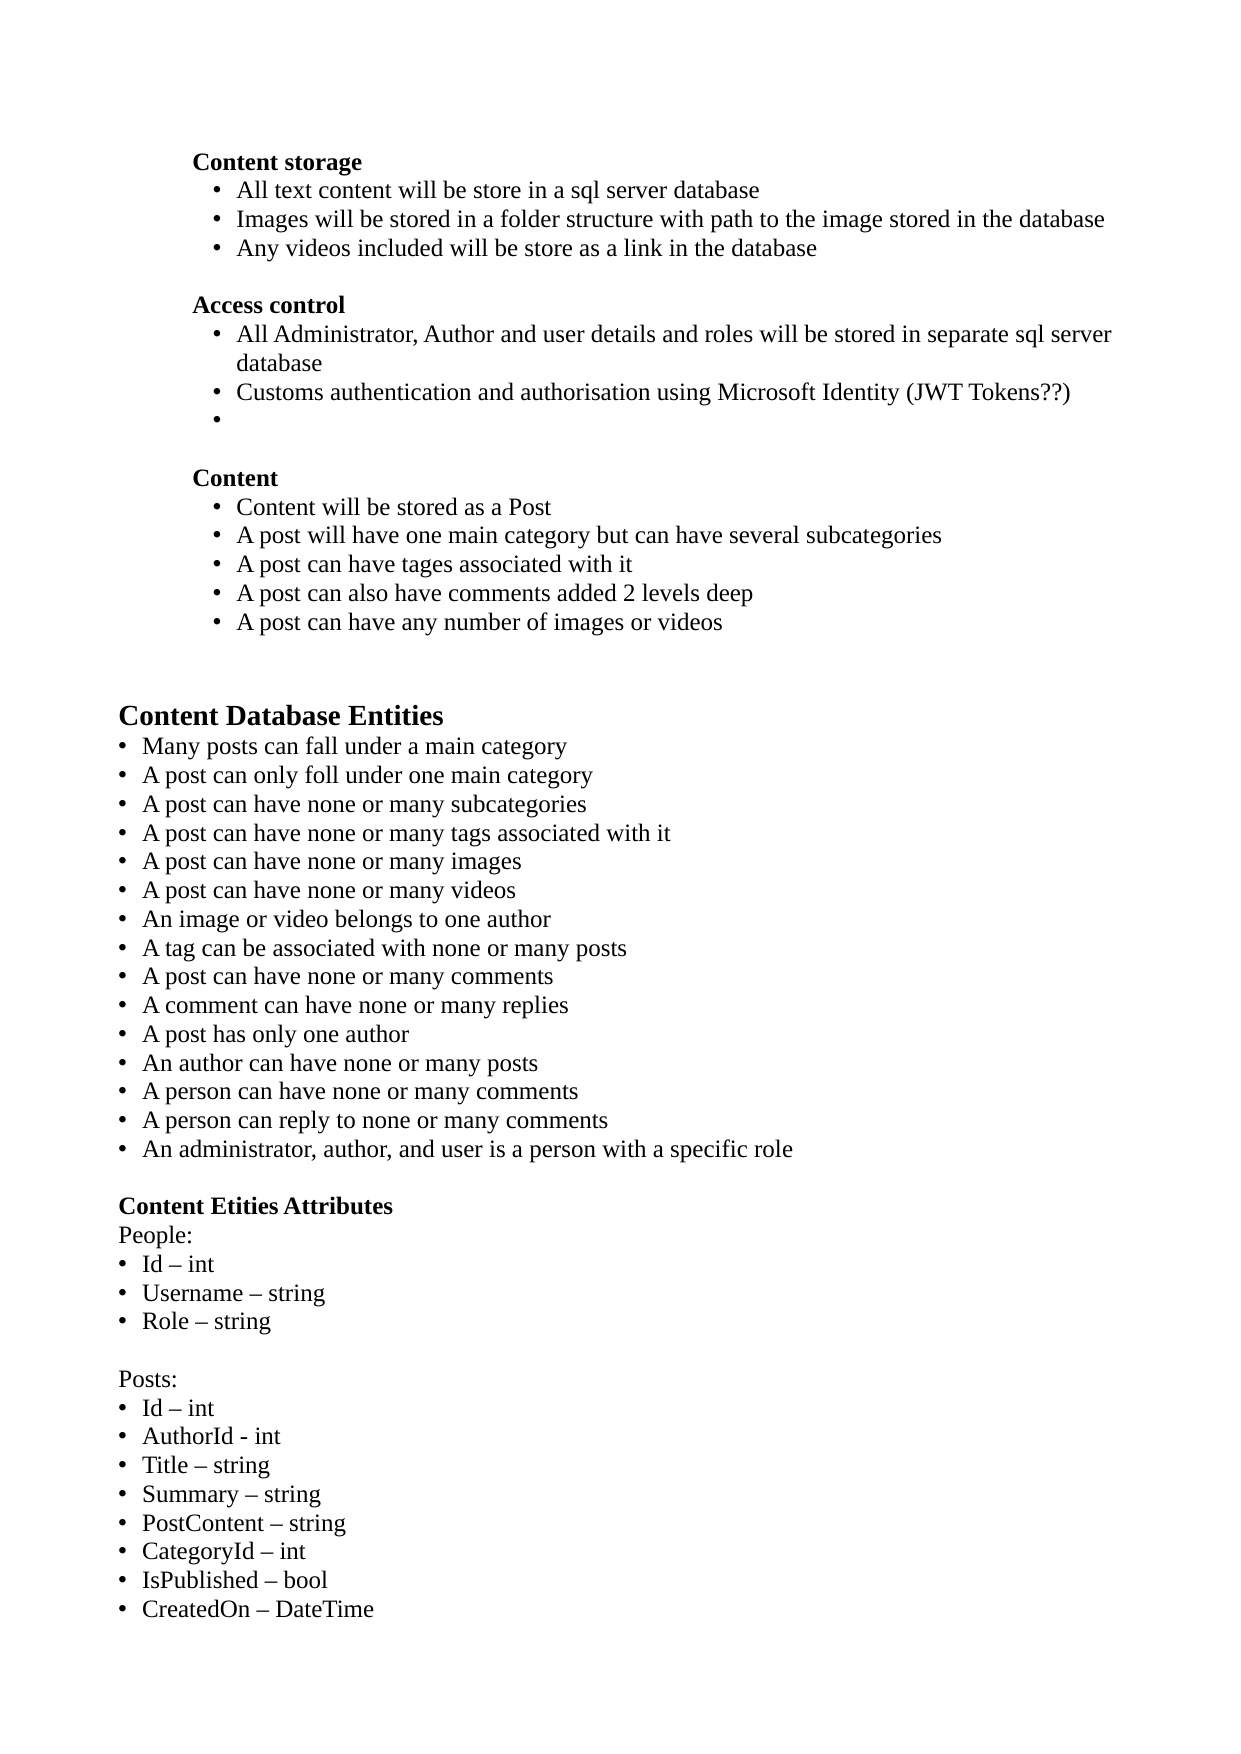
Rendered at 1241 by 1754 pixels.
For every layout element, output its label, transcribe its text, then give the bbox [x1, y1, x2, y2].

text Content storage [118, 147, 1122, 176]
list A person can reply to none or many comments [118, 1105, 1122, 1134]
text Access control [192, 291, 1122, 319]
list A post has only one author [118, 1019, 1122, 1048]
list Id – int [118, 1249, 1122, 1278]
text Posts: [118, 1364, 1122, 1393]
list Content will be stored as a Post [213, 492, 1122, 521]
list An author can have none or many posts [118, 1048, 1122, 1076]
list An administrator, author, and user is a person with a specific role [118, 1134, 1122, 1163]
list A person can have none or many comments [118, 1076, 1122, 1105]
list A comment can have none or many replies [118, 990, 1122, 1019]
list PostContent – string [118, 1508, 1122, 1536]
list Username – string [118, 1278, 1122, 1306]
list All text content will be store in a sql server database [213, 176, 1122, 204]
list IsPublished – bool [118, 1565, 1122, 1594]
text Content Database Entities [118, 698, 1122, 731]
list A post can have none or many images [118, 846, 1122, 875]
text Content Etities Attributes [118, 1191, 1122, 1220]
list A post can have none or many videos [118, 875, 1122, 904]
list Any videos included will be store as a link in the database [213, 233, 1122, 262]
list A post can have none or many subcategories [118, 789, 1122, 818]
list A post will have one main category but can have several subcategories [213, 521, 1122, 549]
list Role – string [118, 1306, 1122, 1335]
list Customs authentication and authorisation using Microsoft Identity (JWT Tokens??) [213, 377, 1122, 406]
list All Administrator, Author and user details and roles will be stored in separate sql server database [213, 319, 1122, 377]
text Content [192, 463, 1122, 492]
list A post can have tages associated with it [213, 549, 1122, 578]
list A post can also have comments added 2 levels deep [213, 578, 1122, 607]
list CreatedOn – DateTime [118, 1594, 1122, 1623]
list A tag can be associated with none or many posts [118, 933, 1122, 961]
list A post can have any number of images or videos [213, 607, 1122, 636]
list Id – int [118, 1393, 1122, 1421]
list Title – string [118, 1450, 1122, 1479]
text People: [118, 1220, 1122, 1249]
list A post can have none or many tags associated with it [118, 818, 1122, 846]
list CategoryId – int [118, 1536, 1122, 1565]
list AuthorId - int [118, 1421, 1122, 1450]
list Images will be stored in a folder structure with path to the image stored in the database [213, 204, 1122, 233]
list A post can have none or many comments [118, 961, 1122, 990]
list Summary – string [118, 1479, 1122, 1508]
list Many posts can fall under a main category [118, 731, 1122, 760]
list An image or video belongs to one author [118, 904, 1122, 933]
list A post can only foll under one main category [118, 760, 1122, 789]
